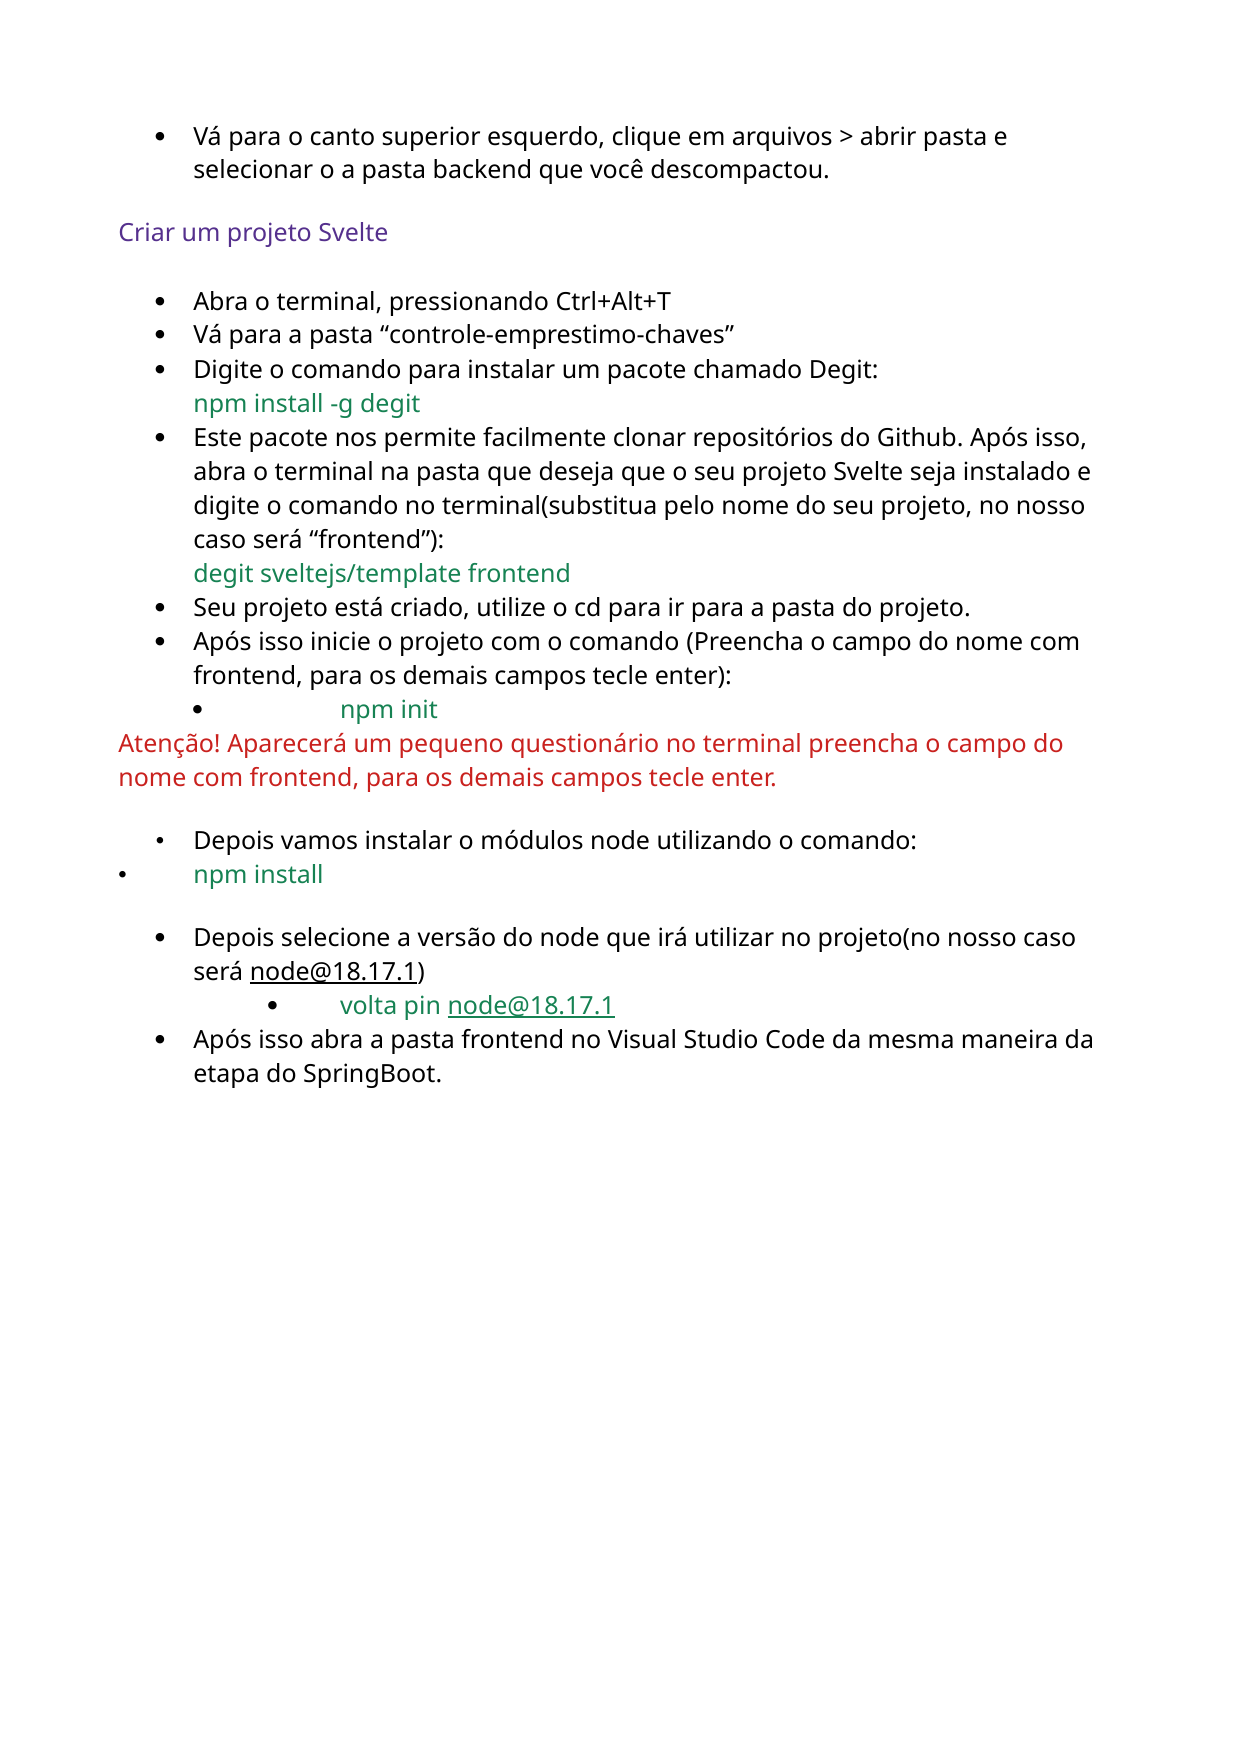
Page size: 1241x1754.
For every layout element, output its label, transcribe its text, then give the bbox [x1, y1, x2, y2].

list Este pacote nos permite facilmente clonar repositórios do Github. Após isso, abra o terminal na pasta que deseja que o seu projeto Svelte seja instalado e digite o comando no terminal(substitua pelo nome do seu projeto, no nosso caso será “frontend”): [156, 419, 1122, 556]
text Criar um projeto Svelte [118, 215, 1122, 249]
list npm init [193, 692, 1122, 726]
list Abra o terminal, pressionando Ctrl+Alt+T [156, 283, 1122, 317]
list Seu projeto está criado, utilize o cd para ir para a pasta do projeto. [156, 590, 1122, 624]
list Vá para o canto superior esquerdo, clique em arquivos > abrir pasta e selecionar o a pasta backend que você descompactou. [156, 118, 1122, 186]
list volta pin node@18.17.1 [268, 987, 1122, 1021]
text degit sveltejs/template frontend [193, 556, 1122, 590]
list Após isso inicie o projeto com o comando (Preencha o campo do nome com frontend, para os demais campos tecle enter): [156, 624, 1122, 692]
list Digite o comando para instalar um pacote chamado Degit: [156, 351, 1122, 385]
list Depois selecione a versão do node que irá utilizar no projeto(no nosso caso será node@18.17.1) [156, 919, 1122, 987]
text Atenção! Aparecerá um pequeno questionário no terminal preencha o campo do nome com frontend, para os demais campos tecle enter. [118, 726, 1122, 794]
list Depois vamos instalar o módulos node utilizando o comando: [156, 822, 1122, 856]
list Após isso abra a pasta frontend no Visual Studio Code da mesma maneira da etapa do SpringBoot. [156, 1021, 1122, 1089]
list npm install [118, 856, 1122, 891]
text npm install -g degit [193, 385, 1122, 419]
list Vá para a pasta “controle-emprestimo-chaves” [156, 317, 1122, 351]
